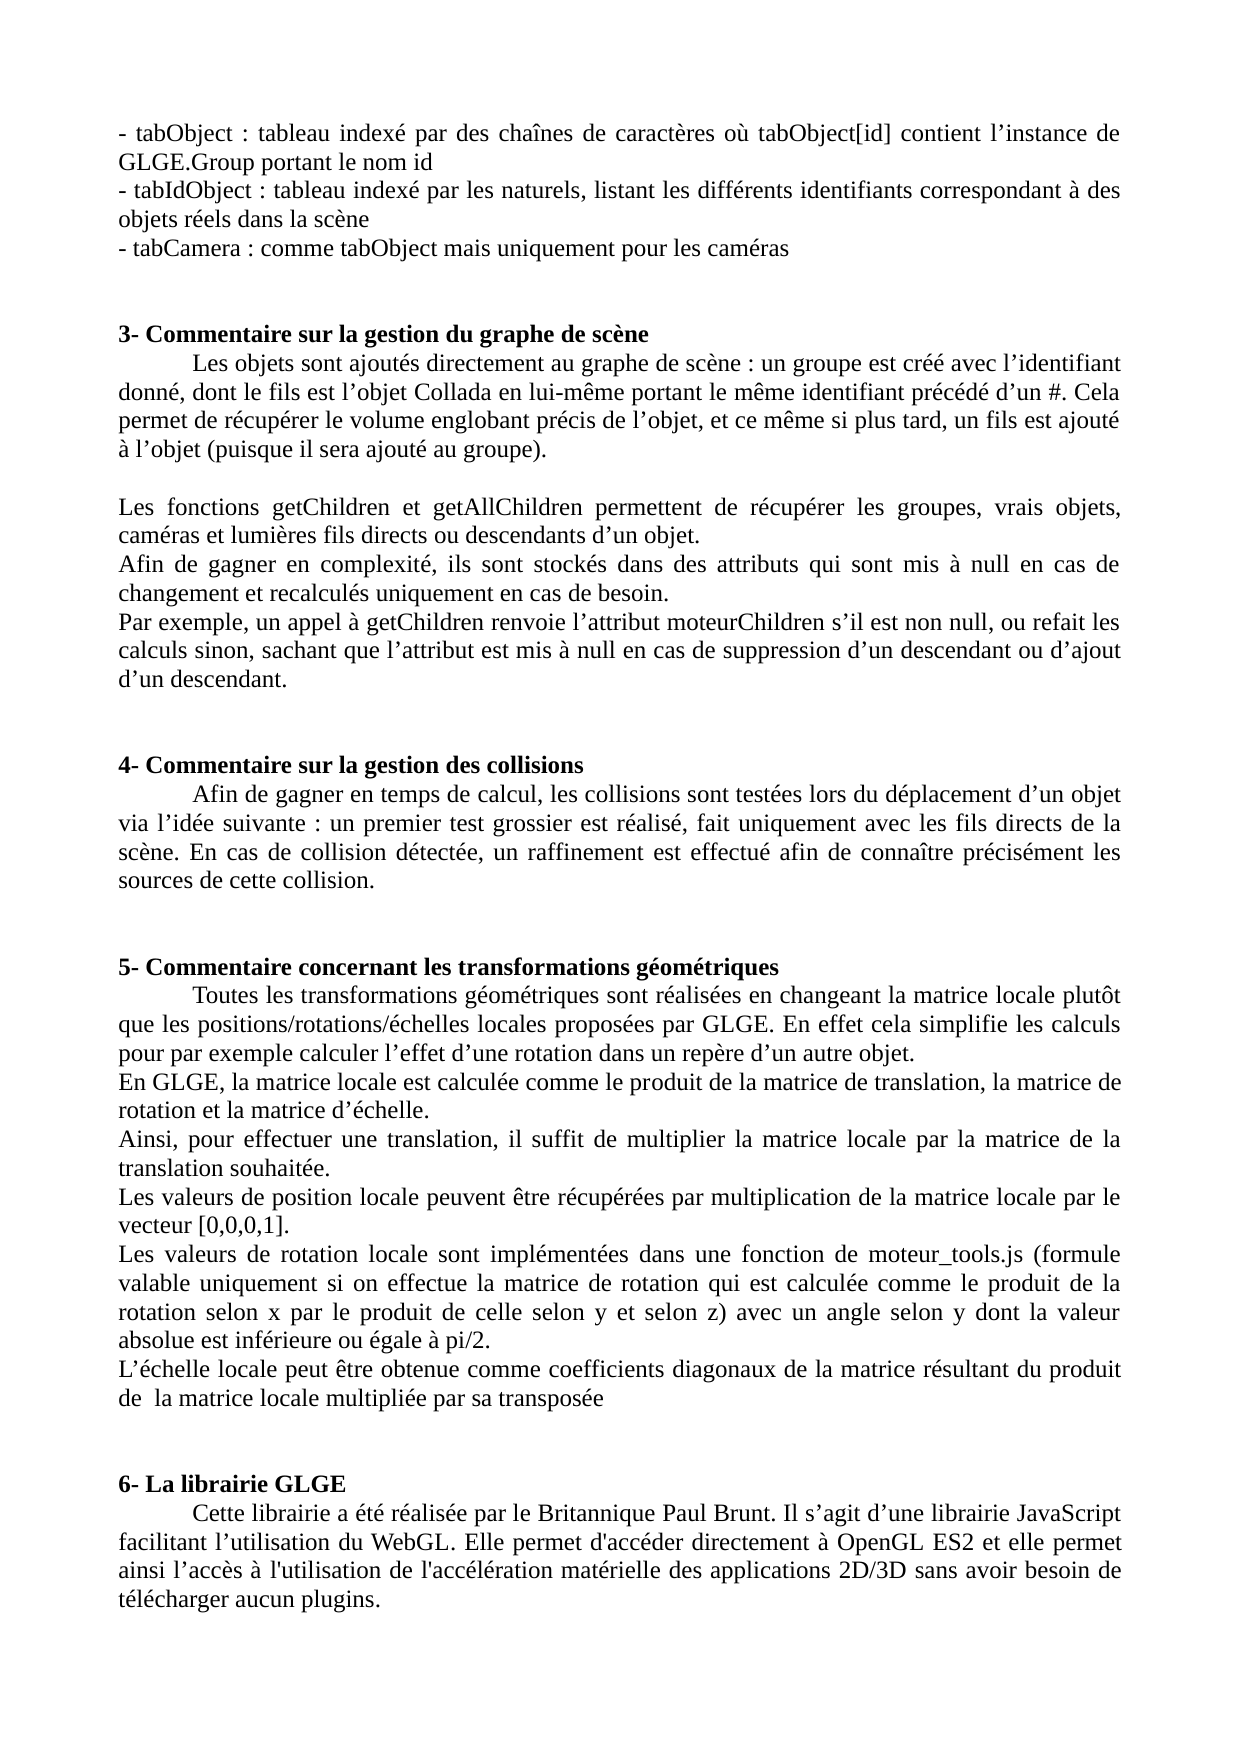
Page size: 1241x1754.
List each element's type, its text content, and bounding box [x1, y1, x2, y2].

text - tabObject : tableau indexé par des chaînes de caractères où tabObject[id] contient l’instance de GLGE.Group portant le nom id [118, 118, 1122, 176]
text Ainsi, pour effectuer une translation, il suffit de multiplier la matrice locale par la matrice de la translation souhaitée. [118, 1124, 1122, 1182]
text Toutes les transformations géométriques sont réalisées en changeant la matrice locale plutôt que les positions/rotations/échelles locales proposées par GLGE. En effet cela simplifie les calculs pour par exemple calculer l’effet d’une rotation dans un repère d’un autre objet. [118, 981, 1122, 1067]
text Afin de gagner en complexité, ils sont stockés dans des attributs qui sont mis à null en cas de changement et recalculés uniquement en cas de besoin. [118, 549, 1122, 607]
text 3- Commentaire sur la gestion du graphe de scène [118, 319, 1122, 348]
text Par exemple, un appel à getChildren renvoie l’attribut moteurChildren s’il est non null, ou refait les calculs sinon, sachant que l’attribut est mis à null en cas de suppression d’un descendant ou d’ajout d’un descendant. [118, 607, 1122, 693]
text En GLGE, la matrice locale est calculée comme le produit de la matrice de translation, la matrice de rotation et la matrice d’échelle. [118, 1067, 1122, 1124]
text Les valeurs de rotation locale sont implémentées dans une fonction de moteur_tools.js (formule valable uniquement si on effectue la matrice de rotation qui est calculée comme le produit de la rotation selon x par le produit de celle selon y et selon z) avec un angle selon y dont la valeur absolue est inférieure ou égale à pi/2. [118, 1239, 1122, 1354]
text Les fonctions getChildren et getAllChildren permettent de récupérer les groupes, vrais objets, caméras et lumières fils directs ou descendants d’un objet. [118, 492, 1122, 549]
text - tabCamera : comme tabObject mais uniquement pour les caméras [118, 233, 1122, 262]
text Les valeurs de position locale peuvent être récupérées par multiplication de la matrice locale par le vecteur [0,0,0,1]. [118, 1182, 1122, 1239]
text Afin de gagner en temps de calcul, les collisions sont testées lors du déplacement d’un objet via l’idée suivante : un premier test grossier est réalisé, fait uniquement avec les fils directs de la scène. En cas de collision détectée, un raffinement est effectué afin de connaître précisément les sources de cette collision. [118, 779, 1122, 894]
text Cette librairie a été réalisée par le Britannique Paul Brunt. Il s’agit d’une librairie JavaScript facilitant l’utilisation du WebGL. Elle permet d'accéder directement à OpenGL ES2 et elle permet ainsi l’accès à l'utilisation de l'accélération matérielle des applications 2D/3D sans avoir besoin de télécharger aucun plugins. [118, 1498, 1122, 1613]
text 6- La librairie GLGE [118, 1469, 1122, 1498]
text L’échelle locale peut être obtenue comme coefficients diagonaux de la matrice résultant du produit de la matrice locale multipliée par sa transposée [118, 1354, 1122, 1412]
text Les objets sont ajoutés directement au graphe de scène : un groupe est créé avec l’identifiant donné, dont le fils est l’objet Collada en lui-même portant le même identifiant précédé d’un #. Cela permet de récupérer le volume englobant précis de l’objet, et ce même si plus tard, un fils est ajouté à l’objet (puisque il sera ajouté au groupe). [118, 348, 1122, 463]
text 4- Commentaire sur la gestion des collisions [118, 751, 1122, 779]
text - tabIdObject : tableau indexé par les naturels, listant les différents identifiants correspondant à des objets réels dans la scène [118, 176, 1122, 233]
text 5- Commentaire concernant les transformations géométriques [118, 952, 1122, 981]
